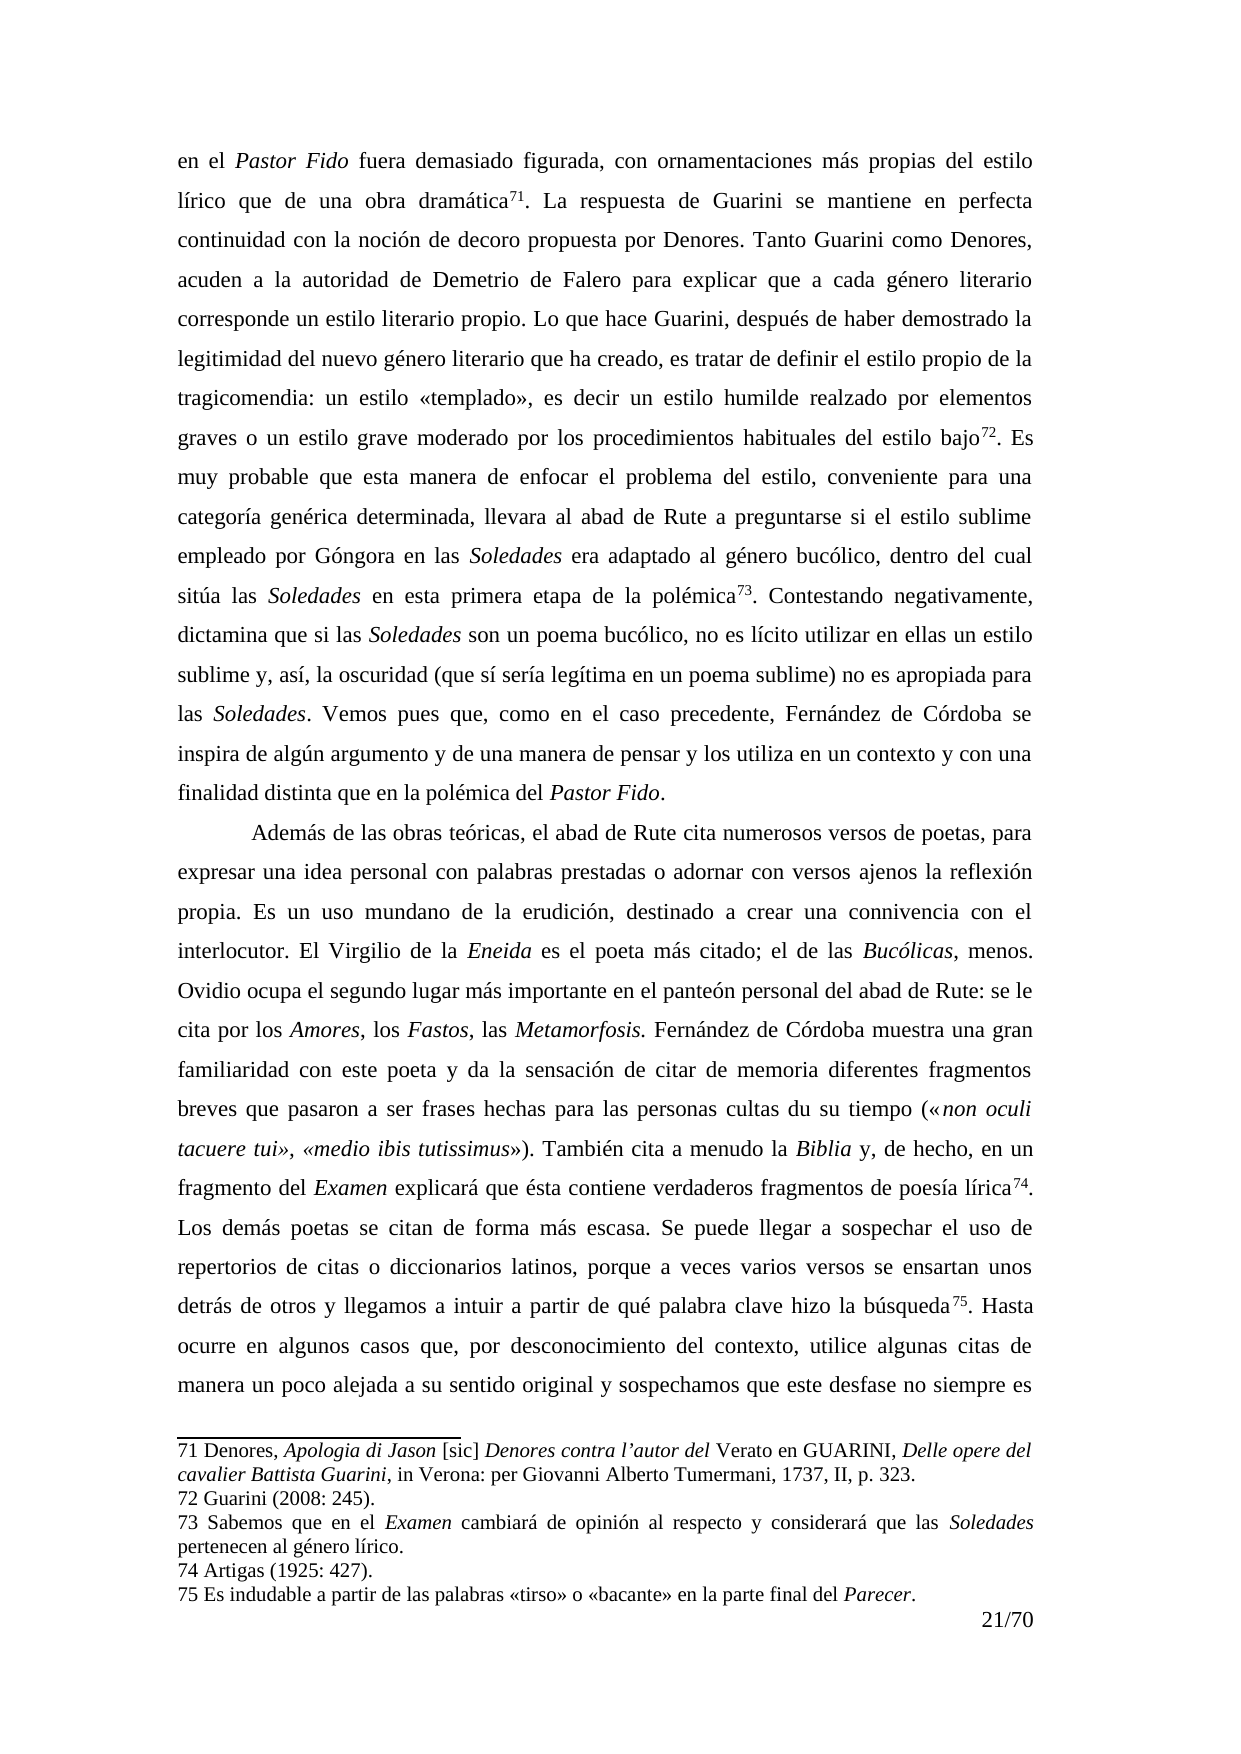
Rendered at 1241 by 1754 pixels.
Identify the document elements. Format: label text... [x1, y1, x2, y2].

text en el Pastor Fido fuera demasiado figurada, con ornamentaciones más propias del estilo lírico que de una obra dramática. La respuesta de Guarini se mantiene en perfecta continuidad con la noción de decoro propuesta por Denores. Tanto Guarini como Denores, acuden a la autoridad de Demetrio de Falero para explicar que a cada género literario corresponde un estilo literario propio. Lo que hace Guarini, después de haber demostrado la legitimidad del nuevo género literario que ha creado, es tratar de definir el estilo propio de la tragicomendia: un estilo «templado», es decir un estilo humilde realzado por elementos graves o un estilo grave moderado por los procedimientos habituales del estilo bajo. Es muy probable que esta manera de enfocar el problema del estilo, conveniente para una categoría genérica determinada, llevara al abad de Rute a preguntarse si el estilo sublime empleado por Góngora en las Soledades era adaptado al género bucólico, dentro del cual sitúa las Soledades en esta primera etapa de la polémica. Contestando negativamente, dictamina que si las Soledades son un poema bucólico, no es lícito utilizar en ellas un estilo sublime y, así, la oscuridad (que sí sería legítima en un poema sublime) no es apropiada para las Soledades. Vemos pues que, como en el caso precedente, Fernández de Córdoba se inspira de algún argumento y de una manera de pensar y los utiliza en un contexto y con una finalidad distinta que en la polémica del Pastor Fido. [177, 148, 1034, 806]
text Denores, Apologia di Jason [sic] Denores contra l’autor del Verato en GUARINI, Delle opere del cavalier Battista Guarini, in Verona: per Giovanni Alberto Tumermani, 1737, II, p. 323. [177, 1438, 1034, 1486]
text Artigas (1925: 427). [177, 1558, 1034, 1582]
text Es indudable a partir de las palabras «tirso» o «bacante» en la parte final del Parecer. [177, 1582, 1034, 1606]
text Además de las obras teóricas, el abad de Rute cita numerosos versos de poetas, para expresar una idea personal con palabras prestadas o adornar con versos ajenos la reflexión propia. Es un uso mundano de la erudición, destinado a crear una connivencia con el interlocutor. El Virgilio de la Eneida es el poeta más citado; el de las Bucólicas, menos. Ovidio ocupa el segundo lugar más importante en el panteón personal del abad de Rute: se le cita por los Amores, los Fastos, las Metamorfosis. Fernández de Córdoba muestra una gran familiaridad con este poeta y da la sensación de citar de memoria diferentes fragmentos breves que pasaron a ser frases hechas para las personas cultas du su tiempo («non oculi tacuere tui», «medio ibis tutissimus»). También cita a menudo la Biblia y, de hecho, en un fragmento del Examen explicará que ésta contiene verdaderos fragmentos de poesía lírica. Los demás poetas se citan de forma más escasa. Se puede llegar a sospechar el uso de repertorios de citas o diccionarios latinos, porque a veces varios versos se ensartan unos detrás de otros y llegamos a intuir a partir de qué palabra clave hizo la búsqueda. Hasta ocurre en algunos casos que, por desconocimiento del contexto, utilice algunas citas de manera un poco alejada a su sentido original y sospechamos que este desfase no siempre es [177, 819, 1034, 1398]
text Guarini (2008: 245). [177, 1486, 1034, 1510]
text Sabemos que en el Examen cambiará de opinión al respecto y considerará que las Soledades pertenecen al género lírico. [177, 1510, 1034, 1558]
